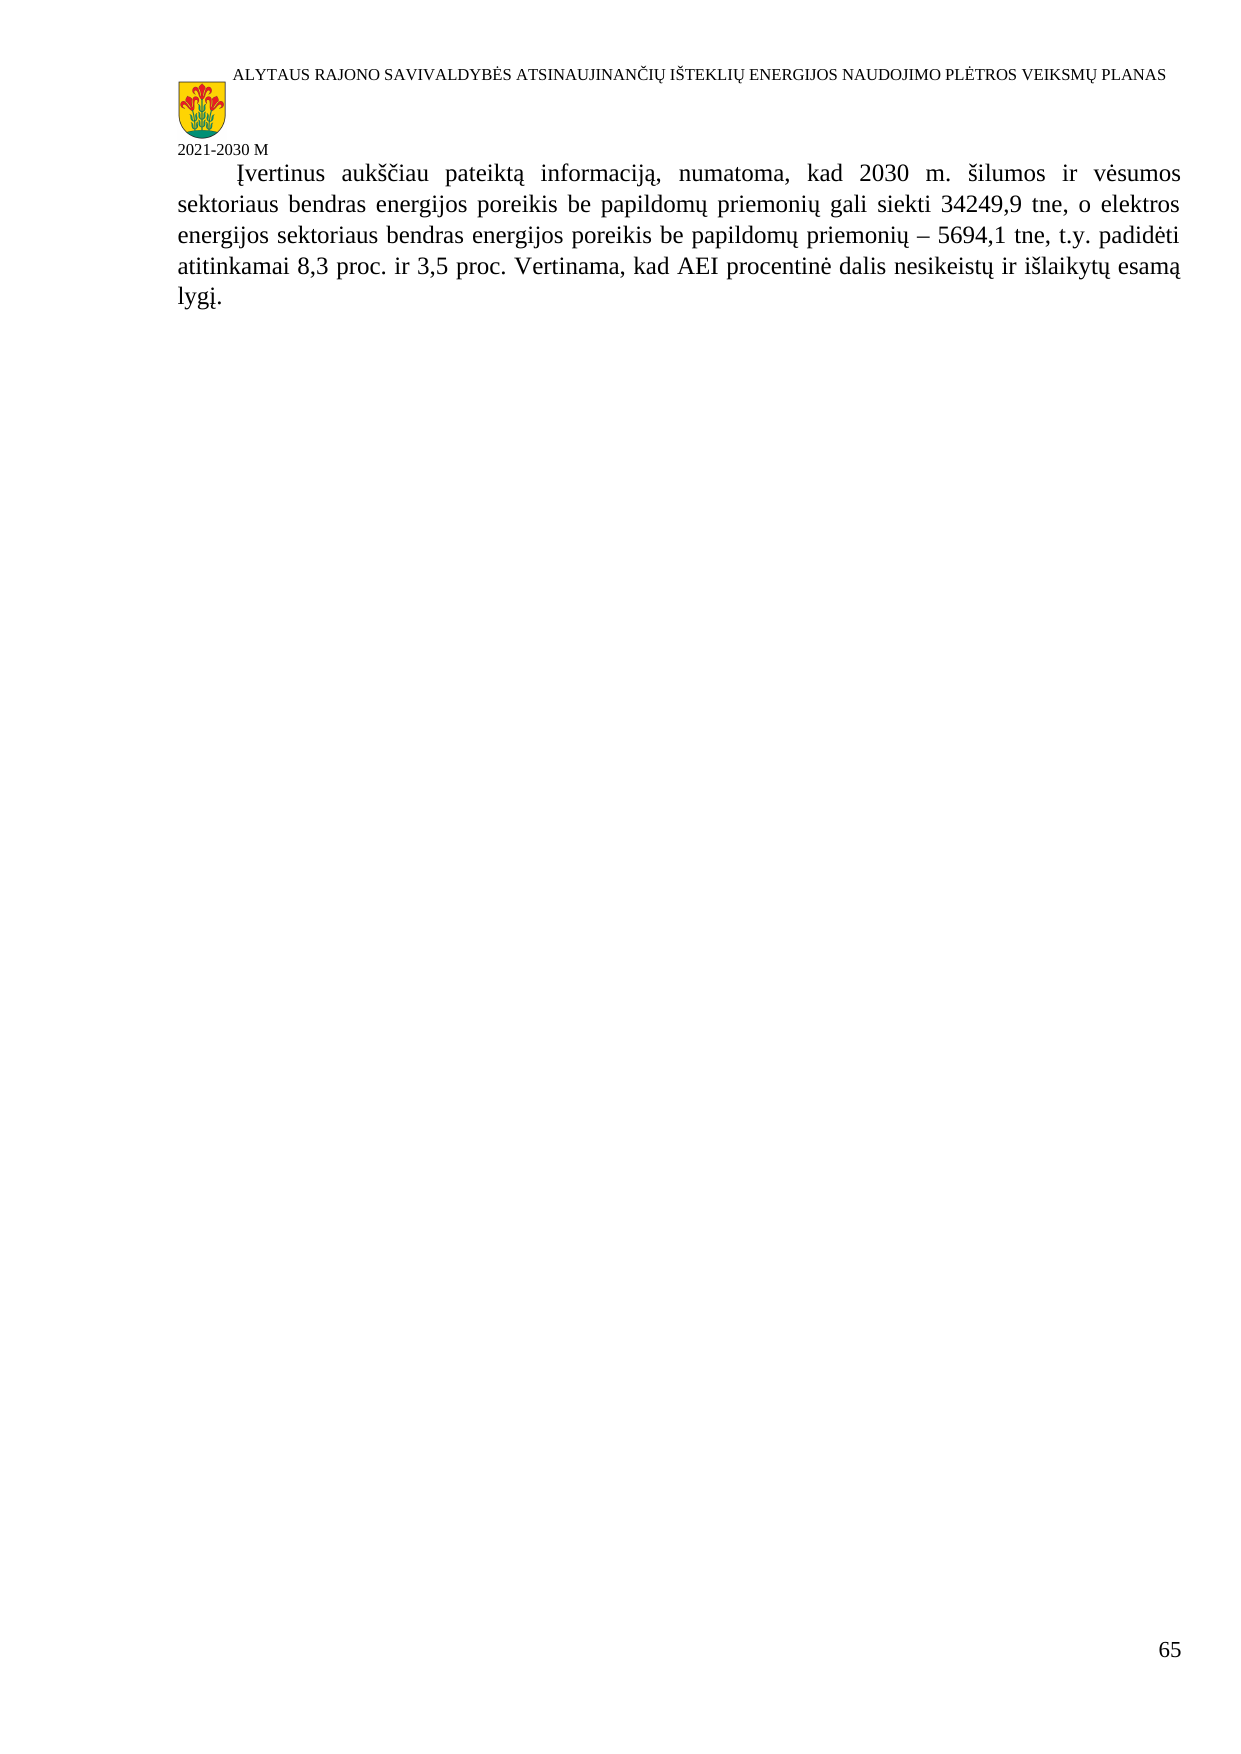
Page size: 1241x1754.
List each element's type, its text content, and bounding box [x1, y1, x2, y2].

text Įvertinus aukščiau pateiktą informaciją, numatoma, kad 2030 m. šilumos ir vėsumos sektoriaus bendras energijos poreikis be papildomų priemonių gali siekti 34249,9 tne, o elektros energijos sektoriaus bendras energijos poreikis be papildomų priemonių – 5694,1 tne, t.y. padidėti atitinkamai 8,3 proc. ir 3,5 proc. Vertinama, kad AEI procentinė dalis nesikeistų ir išlaikytų esamą lygį. [177, 158, 1181, 310]
